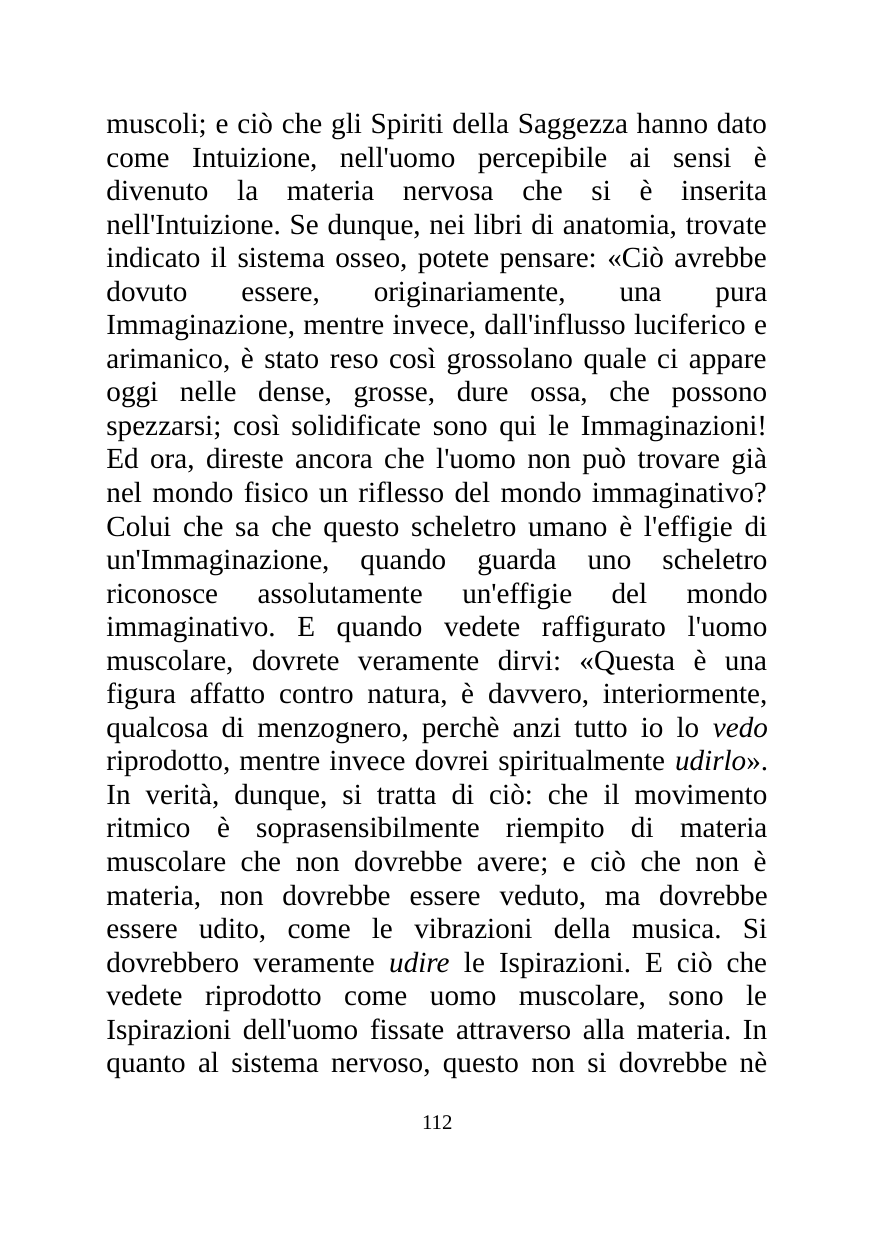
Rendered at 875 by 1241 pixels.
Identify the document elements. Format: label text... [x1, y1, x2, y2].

text muscoli; e ciò che gli Spiriti della Saggezza hanno dato come Intuizione, nell'uomo percepibile ai sensi è divenuto la materia nervosa che si è inserita nell'Intuizione. Se dunque, nei libri di anatomia, trovate indicato il sistema osseo, potete pensare: «Ciò avrebbe dovuto essere, originariamente, una pura Immaginazione, mentre invece, dall'influsso luciferico e arimanico, è stato reso così grossolano quale ci appare oggi nelle dense, grosse, dure ossa, che possono spezzarsi; così solidificate sono qui le Immaginazioni! Ed ora, direste ancora che l'uomo non può trovare già nel mondo fisico un riflesso del mondo immaginativo? Colui che sa che questo scheletro umano è l'effigie di un'Immaginazione, quando guarda uno scheletro riconosce assolutamente un'effigie del mondo immaginativo. E quando vedete raffigurato l'uomo muscolare, dovrete veramente dirvi: «Questa è una figura affatto contro natura, è davvero, interiormente, qualcosa di menzognero, perchè anzi tutto io lo vedo riprodotto, mentre invece dovrei spiritualmente udirlo». In verità, dunque, si tratta di ciò: che il movimento ritmico è soprasensibilmente riempito di materia muscolare che non dovrebbe avere; e ciò che non è materia, non dovrebbe essere veduto, ma dovrebbe essere udito, come le vibrazioni della musica. Si dovrebbero veramente udire le Ispirazioni. E ciò che vedete riprodotto come uomo muscolare, sono le Ispirazioni dell'uomo fissate attraverso alla materia. In quanto al sistema nervoso, questo non si dovrebbe nè [106, 106, 768, 1079]
